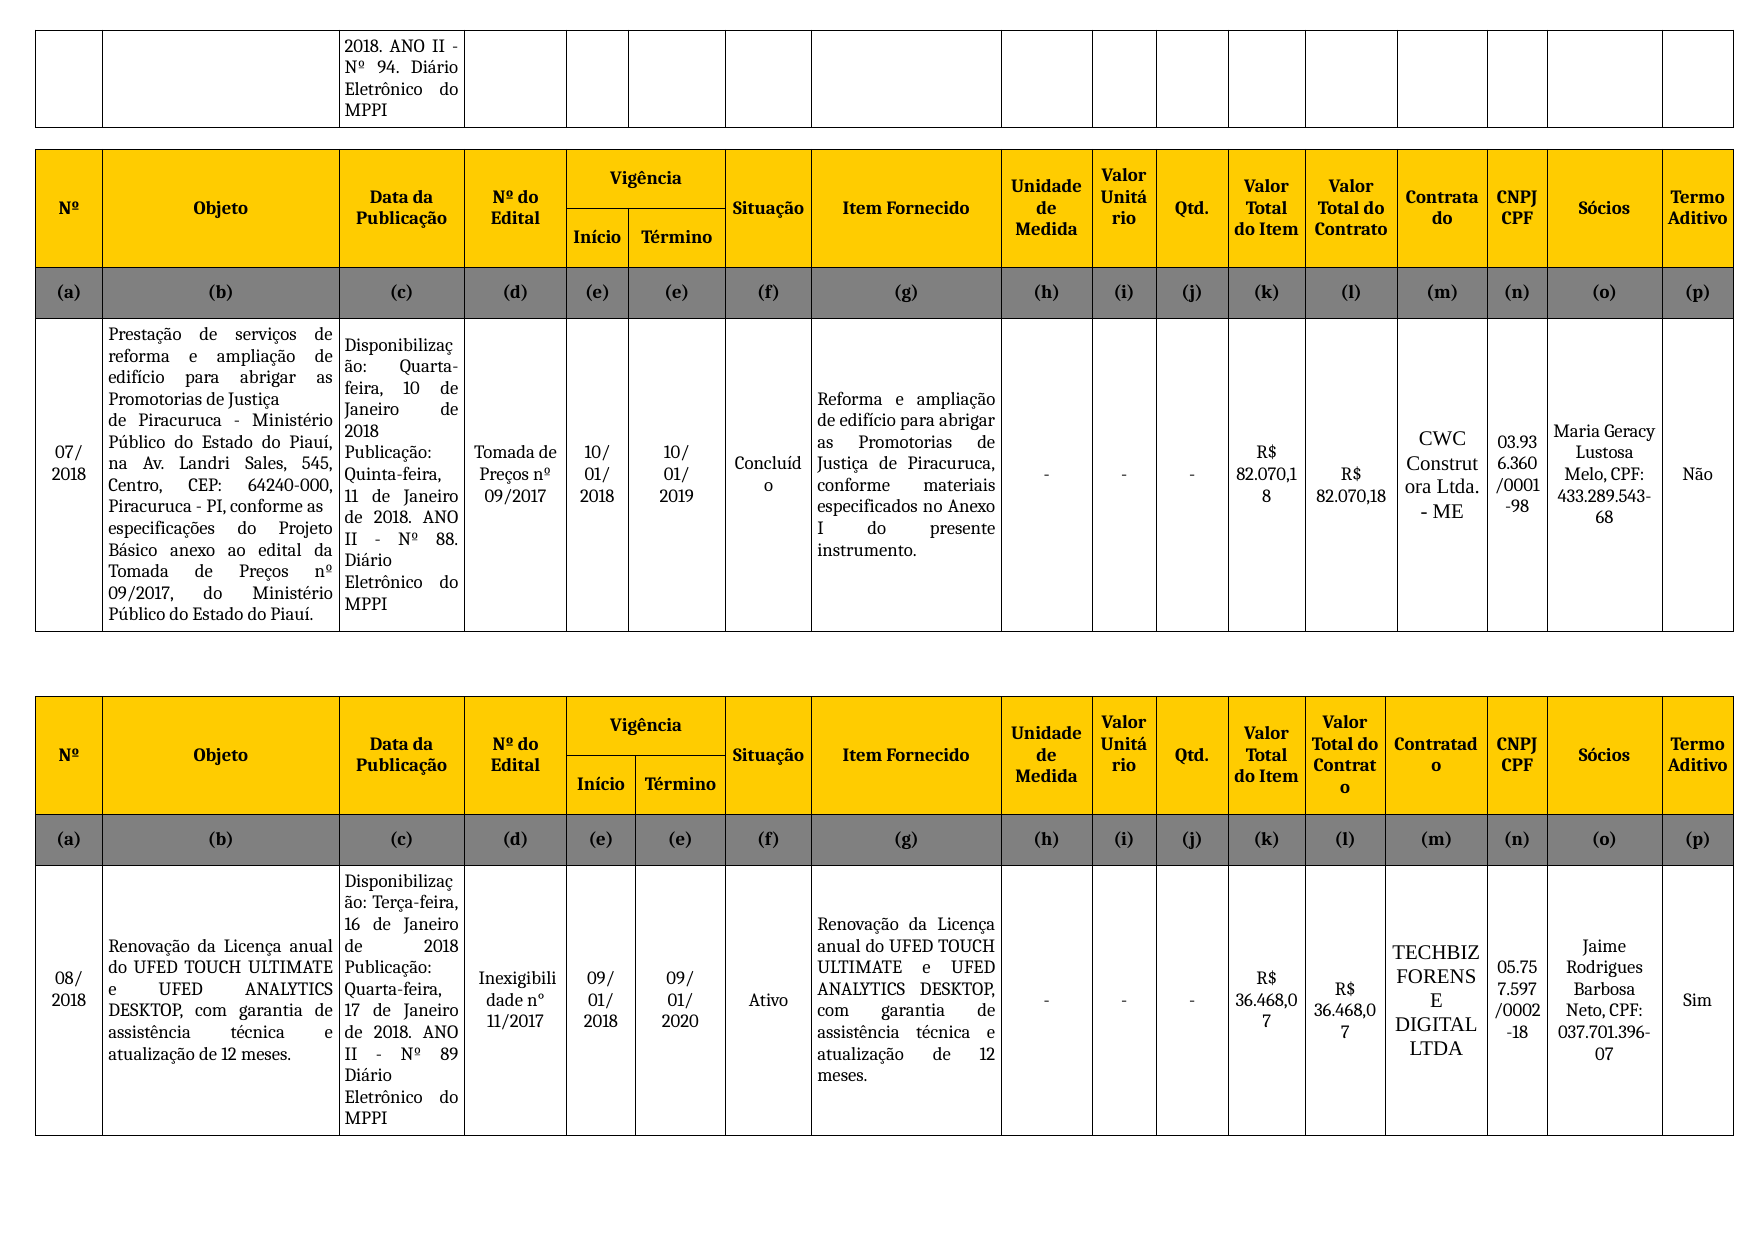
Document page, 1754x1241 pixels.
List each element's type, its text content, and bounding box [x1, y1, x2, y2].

table_cell 07/ 2018 [36, 319, 102, 631]
table_header Data da Publicação [340, 150, 464, 267]
table_header Nº [36, 697, 102, 814]
table_cell 10/ 01/ 2019 [629, 319, 725, 631]
table_cell Renovação da Licença anual do UFED TOUCH ULTIMATE e UFED ANALYTICS DESKTOP, com garantia de assistência técnica e atualização de 12 meses. [812, 866, 1001, 1135]
table_cell Disponibilização: Quarta-feira, 10 de Janeiro de 2018 Publicação: Quinta-feira, 11 de Janeiro de 2018. ANO II - Nº 88. Diário Eletrônico do MPPI [340, 319, 464, 631]
table_header Data da Publicação [340, 697, 464, 814]
table_header Qtd. [1157, 150, 1228, 267]
table_cell (e) [629, 268, 725, 318]
table_cell [567, 31, 628, 127]
table_cell TECHBIZ FORENSE DIGITAL LTDA [1386, 866, 1487, 1135]
table_cell (a) [36, 815, 102, 865]
table_cell - [1002, 31, 1092, 127]
table_cell 10/ 01/ 2018 [567, 319, 628, 631]
table_cell Término [629, 209, 725, 267]
table_cell 09/ 01/ 2018 [567, 866, 635, 1135]
table_cell (o) [1548, 815, 1662, 865]
table_cell (d) [465, 268, 566, 318]
table_header CNPJ CPF [1488, 150, 1547, 267]
table_cell (m) [1398, 268, 1487, 318]
table_cell (c) [340, 268, 464, 318]
table_cell Jaime Rodrigues Barbosa Neto, CPF: 037.701.396-07 [1548, 866, 1662, 1135]
table_header Valor Total do Item [1229, 697, 1305, 814]
table_cell 2018. ANO II - Nº 94. Diário Eletrônico do MPPI [340, 31, 464, 127]
table_cell [629, 31, 725, 127]
table_header Qtd. [1157, 697, 1228, 814]
table_header Sócios [1548, 697, 1662, 814]
table_cell (m) [1386, 815, 1487, 865]
table_header Unidade de Medida [1002, 150, 1092, 267]
table_header CNPJ CPF [1488, 697, 1547, 814]
table_header Objeto [103, 150, 339, 267]
table_cell - [1093, 319, 1156, 631]
table_header Contratado [1398, 150, 1487, 267]
table_cell Concluído [726, 319, 811, 631]
table_cell (k) [1229, 268, 1305, 318]
table_cell Disponibilização: Terça-feira, 16 de Janeiro de 2018 Publicação: Quarta-feira, 17 de Janeiro de 2018. ANO II - Nº 89 Diário Eletrônico do MPPI [340, 866, 464, 1135]
table_cell - [1093, 31, 1156, 127]
table_cell R$ 36.468,07 [1306, 866, 1385, 1135]
table_header Contratado [1386, 697, 1487, 814]
table_cell R$ 36.468,07 [1229, 866, 1305, 1135]
table_cell (i) [1093, 268, 1156, 318]
table_header Valor Unitário [1093, 697, 1156, 814]
table_cell [36, 31, 102, 127]
table_cell CWC Construtora Ltda. - ME [1398, 319, 1487, 631]
table_cell Inexigibilidade n° 11/2017 [465, 866, 566, 1135]
table_cell (p) [1663, 815, 1733, 865]
table_cell - [1157, 866, 1228, 1135]
table_cell [726, 31, 811, 127]
table_cell (i) [1093, 815, 1156, 865]
table_header Item Fornecido [812, 697, 1001, 814]
table_cell (f) [726, 815, 811, 865]
table_cell (c) [340, 815, 464, 865]
table_cell 08/ 2018 [36, 866, 102, 1135]
table_cell Reforma e ampliação de edifício para abrigar as Promotorias de Justiça de Piracuruca, conforme materiais especificados no Anexo I do presente instrumento. [812, 319, 1001, 631]
table_cell Início [567, 756, 635, 814]
table_header Valor Total do Item [1229, 150, 1305, 267]
table_cell (n) [1488, 268, 1547, 318]
table_cell (k) [1229, 815, 1305, 865]
table_cell (p) [1663, 268, 1733, 318]
table_cell Término [636, 756, 725, 814]
table_cell [465, 31, 566, 127]
table_header Vigência [567, 697, 725, 755]
table_header Vigência [567, 150, 725, 208]
table_cell R$ 82.070,18 [1229, 319, 1305, 631]
table_header Situação [726, 150, 811, 267]
table_cell Tomada de Preços nº 09/2017 [465, 319, 566, 631]
table_cell Início [567, 209, 628, 267]
table_cell - [1157, 31, 1228, 127]
table_cell - [1093, 866, 1156, 1135]
table_cell (g) [812, 815, 1001, 865]
table_header Unidade de Medida [1002, 697, 1092, 814]
table_cell [1548, 31, 1662, 127]
table_header Valor Total do Contrato [1306, 150, 1397, 267]
table_cell (e) [567, 815, 635, 865]
table_cell (e) [636, 815, 725, 865]
table_cell (e) [567, 268, 628, 318]
table_header Nº do Edital [465, 150, 566, 267]
table_cell (d) [465, 815, 566, 865]
table_cell 05.757.597/0002-18 [1488, 866, 1547, 1135]
table_cell Prestação de serviços de reforma e ampliação de edifício para abrigar as Promotorias de Justiça de Piracuruca - Ministério Público do Estado do Piauí, na Av. Landri Sales, 545, Centro, CEP: 64240-000, Piracuruca - PI, conforme as especificações do Projeto Básico anexo ao edital da Tomada de Preços nº 09/2017, do Ministério Público do Estado do Piauí. [103, 319, 339, 631]
table_cell [1663, 31, 1733, 127]
table_cell (h) [1002, 268, 1092, 318]
table_header Termo Aditivo [1663, 150, 1733, 267]
table_cell 03.936.360/0001-98 [1488, 319, 1547, 631]
table_header Item Fornecido [812, 150, 1001, 267]
table_header Situação [726, 697, 811, 814]
table_cell 09/ 01/ 2020 [636, 866, 725, 1135]
table_cell (g) [812, 268, 1001, 318]
table_cell (j) [1157, 268, 1228, 318]
table_cell (b) [103, 268, 339, 318]
table_cell (l) [1306, 268, 1397, 318]
table_header Valor Total do Contrato [1306, 697, 1385, 814]
table_cell [1398, 31, 1487, 127]
table_cell (n) [1488, 815, 1547, 865]
table_header Nº [36, 150, 102, 267]
table_cell Maria Geracy Lustosa Melo, CPF: 433.289.543-68 [1548, 319, 1662, 631]
table_cell - [1157, 319, 1228, 631]
table_cell Renovação da Licença anual do UFED TOUCH ULTIMATE e UFED ANALYTICS DESKTOP, com garantia de assistência técnica e atualização de 12 meses. [103, 866, 339, 1135]
table_cell Não [1663, 319, 1733, 631]
table_cell (b) [103, 815, 339, 865]
table_cell [1488, 31, 1547, 127]
table_cell R$ 82.070,18 [1306, 319, 1397, 631]
table_header Termo Aditivo [1663, 697, 1733, 814]
table_cell - [1002, 319, 1092, 631]
table_cell Sim [1663, 866, 1733, 1135]
table_cell (j) [1157, 815, 1228, 865]
table_cell [812, 31, 1001, 127]
table_header Nº do Edital [465, 697, 566, 814]
table_cell - [1002, 866, 1092, 1135]
table_cell Ativo [726, 866, 811, 1135]
table_cell (h) [1002, 815, 1092, 865]
table_header Objeto [103, 697, 339, 814]
table_cell [103, 31, 339, 127]
table_cell (o) [1548, 268, 1662, 318]
table_header Sócios [1548, 150, 1662, 267]
table_cell [1229, 31, 1305, 127]
table_cell (l) [1306, 815, 1385, 865]
table_header Valor Unitário [1093, 150, 1156, 267]
table_cell (a) [36, 268, 102, 318]
table_cell (f) [726, 268, 811, 318]
table_cell [1306, 31, 1397, 127]
